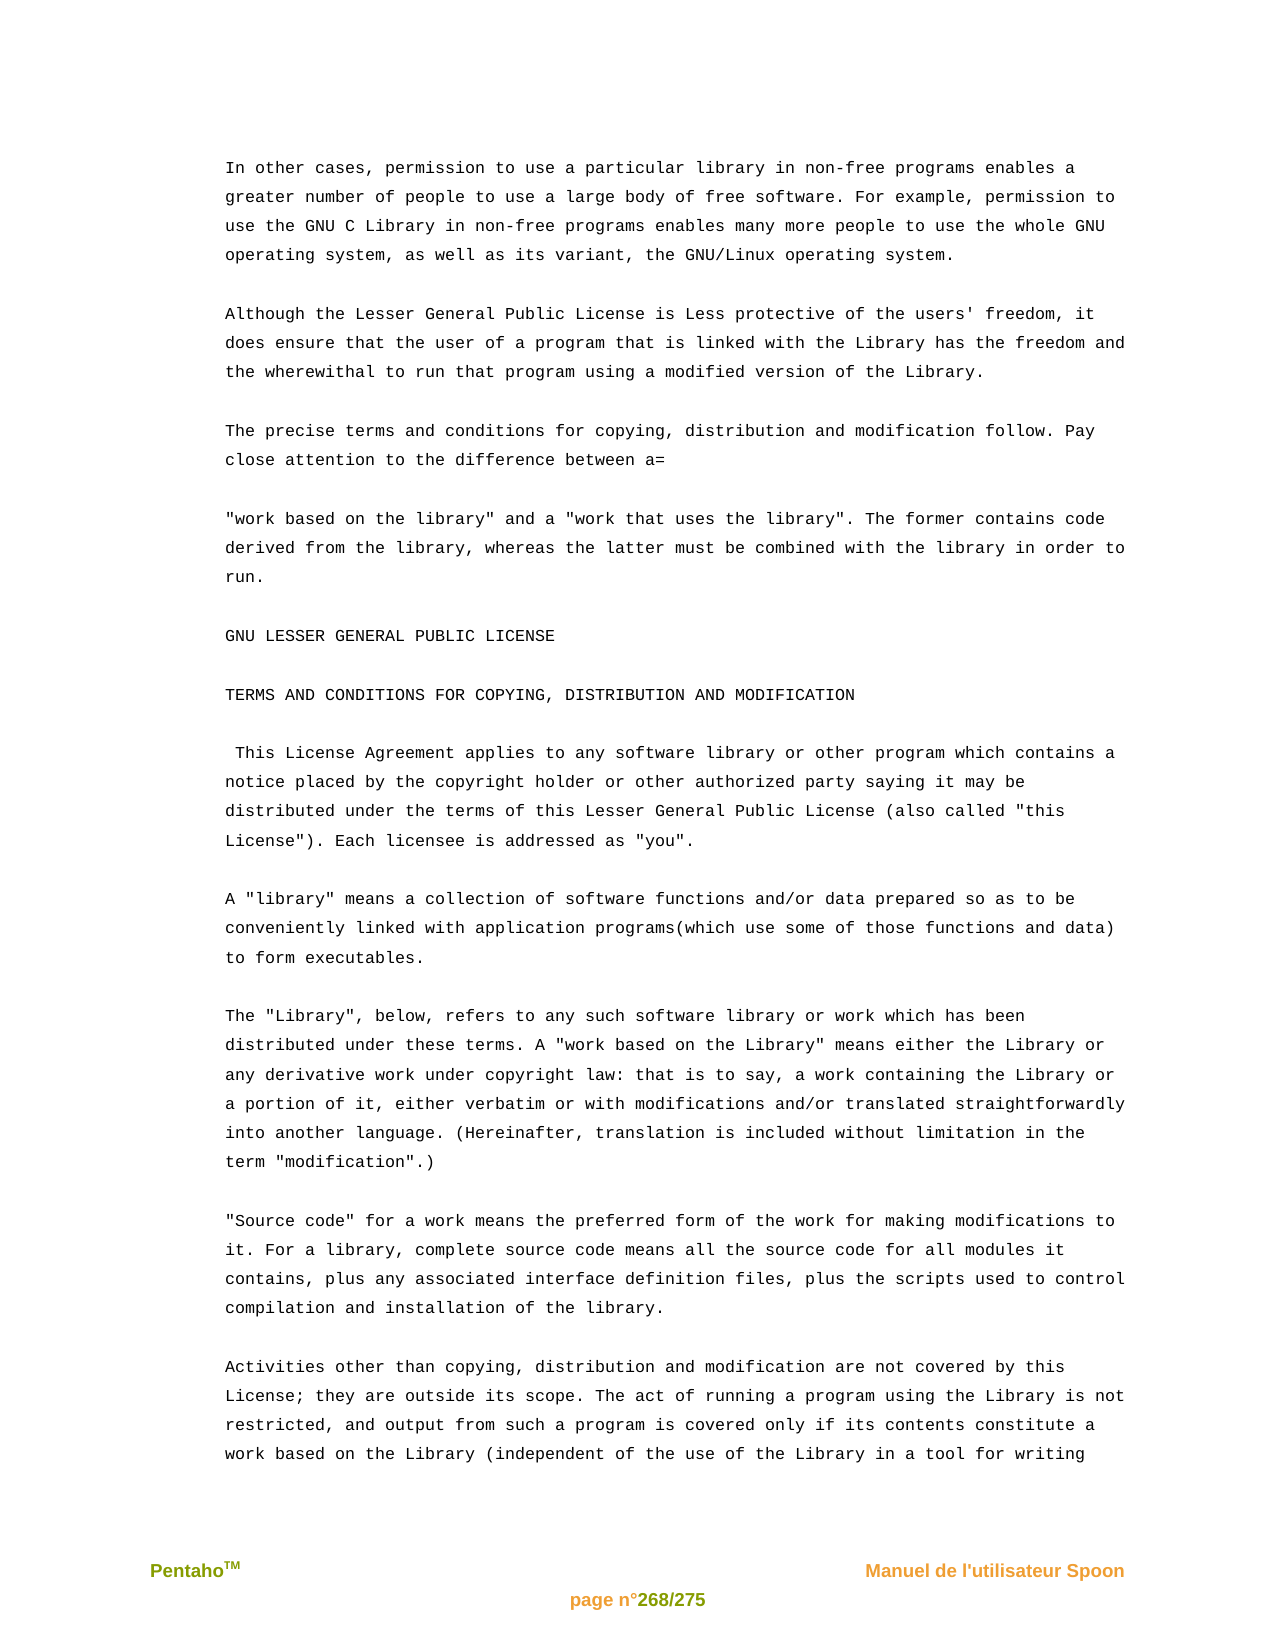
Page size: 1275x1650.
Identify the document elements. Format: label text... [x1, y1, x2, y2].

text The "Library", below, refers to any such software library or work which has been distributed under these terms. A "work based on the Library" means either the Library or any derivative work under copyright law: that is to say, a work containing the Library or a portion of it, either verbatim or with modifications and/or translated straightforwardly into another language. (Hereinafter, translation is included without limitation in the term "modification".) [225, 998, 1125, 1173]
text Activities other than copying, distribution and modification are not covered by this License; they are outside its scope. The act of running a program using the Library is not restricted, and output from such a program is covered only if its contents constitute a work based on the Library (independent of the use of the Library in a tool for writing [225, 1349, 1125, 1466]
text The precise terms and conditions for copying, distribution and modification follow. Pay close attention to the difference between a= [225, 413, 1125, 471]
text A "library" means a collection of software functions and/or data prepared so as to be conveniently linked with application programs(which use some of those functions and data) to form executables. [225, 881, 1125, 969]
text GNU LESSER GENERAL PUBLIC LICENSE [225, 618, 1125, 647]
text "Source code" for a work means the preferred form of the work for making modifications to it. For a library, complete source code means all the source code for all modules it contains, plus any associated interface definition files, plus the scripts used to control compilation and installation of the library. [225, 1203, 1125, 1319]
text This License Agreement applies to any software library or other program which contains a notice placed by the copyright holder or other authorized party saying it may be distributed under the terms of this Lesser General Public License (also called "this License"). Each licensee is addressed as "you". [225, 735, 1125, 852]
text In other cases, permission to use a particular library in non-free programs enables a greater number of people to use a large body of free software. For example, permission to use the GNU C Library in non-free programs enables many more people to use the whole GNU operating system, as well as its variant, the GNU/Linux operating system. [225, 150, 1125, 267]
text TERMS AND CONDITIONS FOR COPYING, DISTRIBUTION AND MODIFICATION [225, 677, 1125, 706]
text Although the Lesser General Public License is Less protective of the users' freedom, it does ensure that the user of a program that is linked with the Library has the freedom and the wherewithal to run that program using a modified version of the Library. [225, 296, 1125, 384]
text "work based on the library" and a "work that uses the library". The former contains code derived from the library, whereas the latter must be combined with the library in order to run. [225, 501, 1125, 588]
